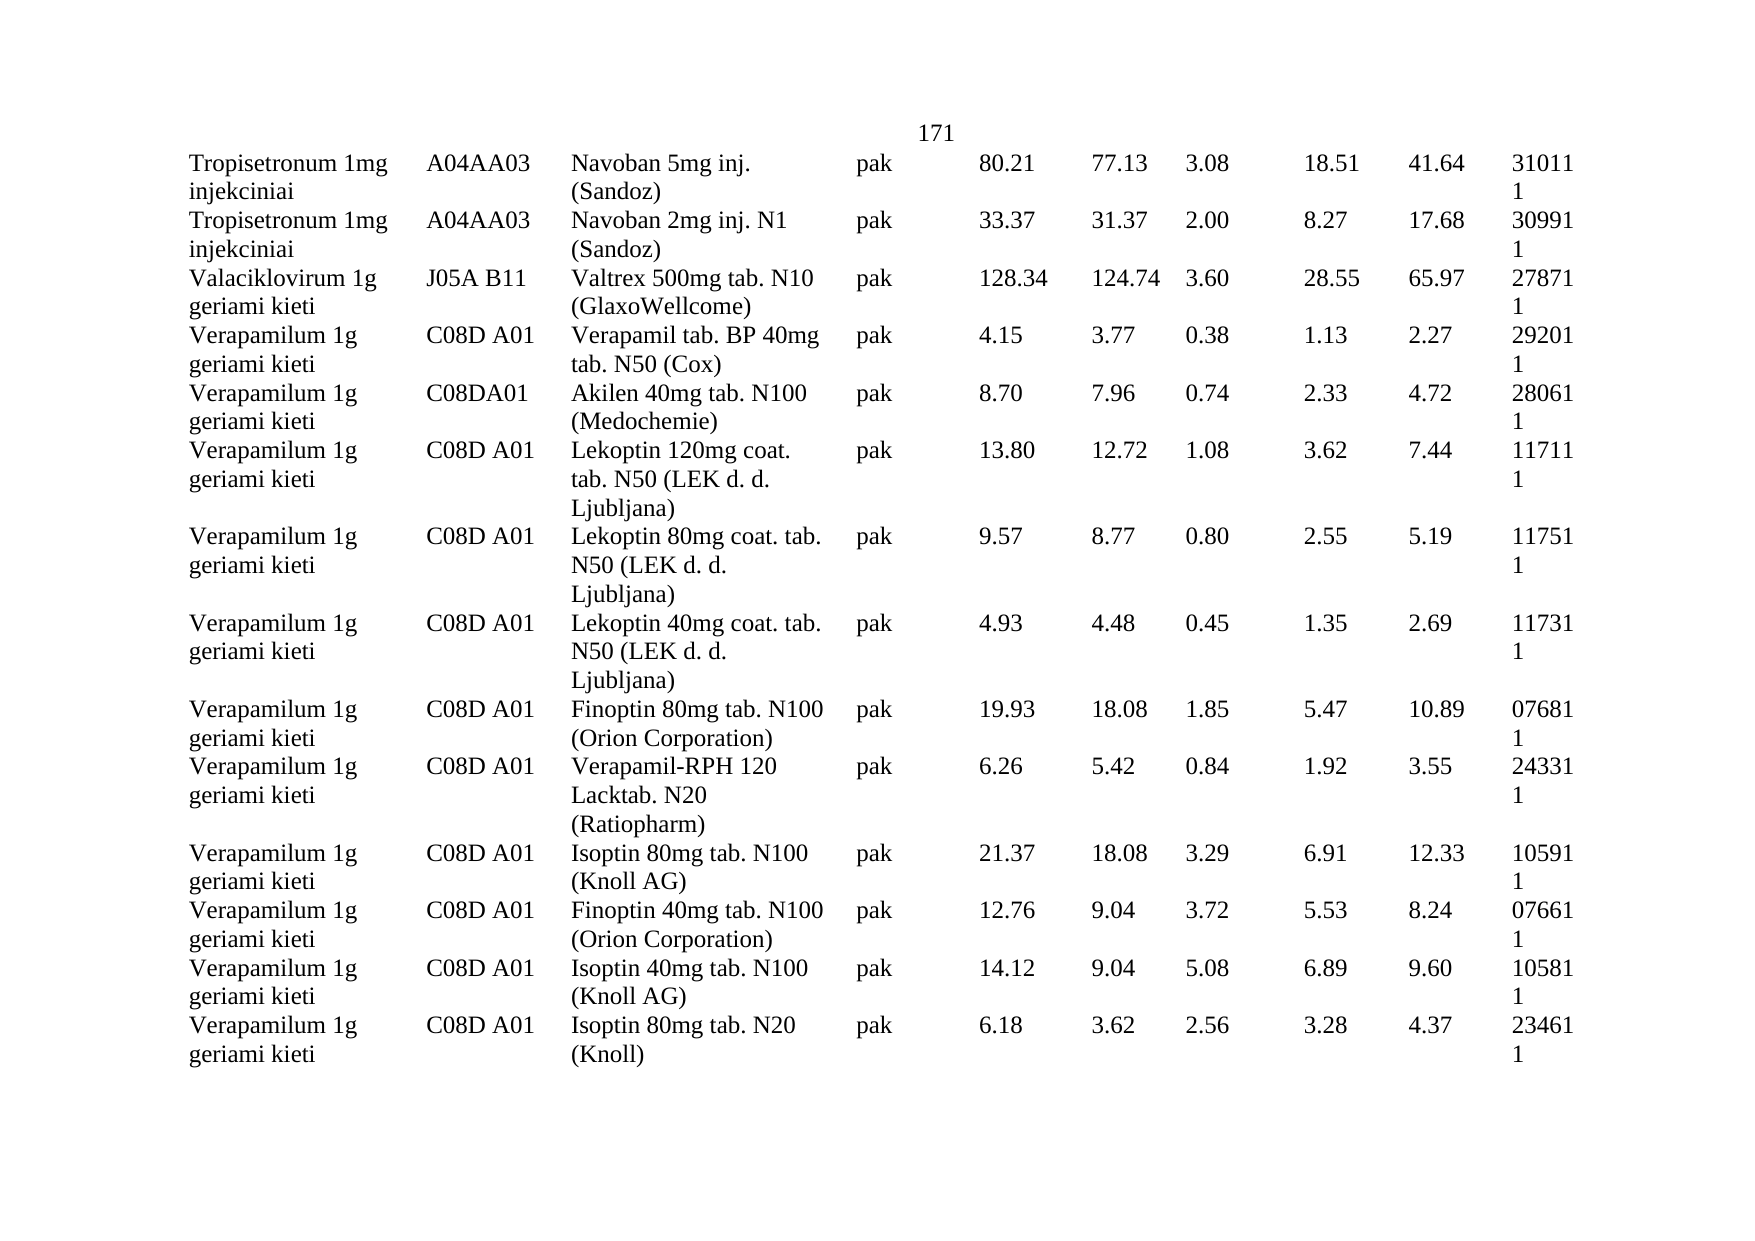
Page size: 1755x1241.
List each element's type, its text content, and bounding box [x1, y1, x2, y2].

table_cell 14.12 [968, 953, 1080, 1010]
table_cell Akilen 40mg tab. N100 (Medochemie) [560, 378, 845, 435]
table_cell Valaciklovirum 1g geriami kieti [177, 263, 415, 320]
table_cell Navoban 2mg inj. N1 (Sandoz) [560, 205, 845, 263]
table_cell 33.37 [968, 205, 1080, 263]
table_cell 5.08 [1174, 953, 1292, 1010]
table_cell C08D A01 [415, 838, 559, 895]
table_cell Lekoptin 40mg coat. tab. N50 (LEK d. d. Ljubljana) [560, 608, 845, 694]
table_cell 6.91 [1293, 838, 1397, 895]
table_cell 12.72 [1080, 435, 1174, 521]
table_cell 6.89 [1293, 953, 1397, 1010]
table_cell 076811 [1500, 694, 1595, 751]
table_cell 12.33 [1397, 838, 1500, 895]
table_cell 310111 [1500, 148, 1595, 205]
table_cell 3.62 [1080, 1010, 1174, 1068]
table_cell pak [845, 895, 968, 953]
table_cell 3.08 [1174, 148, 1292, 205]
table_cell Verapamilum 1g geriami kieti [177, 435, 415, 521]
table_cell C08D A01 [415, 608, 559, 694]
table_cell 7.96 [1080, 378, 1174, 435]
table_cell C08D A01 [415, 521, 559, 608]
table_cell 1.35 [1293, 608, 1397, 694]
table_cell 9.57 [968, 521, 1080, 608]
table_cell 0.80 [1174, 521, 1292, 608]
table_cell 28.55 [1293, 263, 1397, 320]
table_cell pak [845, 205, 968, 263]
table_cell 2.27 [1397, 320, 1500, 378]
table_cell Verapamilum 1g geriami kieti [177, 838, 415, 895]
table_cell C08D A01 [415, 1010, 559, 1068]
table_cell 3.77 [1080, 320, 1174, 378]
table_cell 2.69 [1397, 608, 1500, 694]
table_cell 117511 [1500, 521, 1595, 608]
table_cell A04AA03 [415, 148, 559, 205]
table_cell 2.56 [1174, 1010, 1292, 1068]
table_cell pak [845, 521, 968, 608]
table_cell 280611 [1500, 378, 1595, 435]
table_cell 1.85 [1174, 694, 1292, 751]
table_cell Verapamilum 1g geriami kieti [177, 694, 415, 751]
table_cell Lekoptin 80mg coat. tab. N50 (LEK d. d. Ljubljana) [560, 521, 845, 608]
table_cell C08D A01 [415, 751, 559, 838]
table_cell 1.92 [1293, 751, 1397, 838]
table_cell Verapamil-RPH 120 Lacktab. N20 (Ratiopharm) [560, 751, 845, 838]
table_cell Isoptin 80mg tab. N100 (Knoll AG) [560, 838, 845, 895]
table_cell Verapamilum 1g geriami kieti [177, 895, 415, 953]
table_cell C08D A01 [415, 435, 559, 521]
table_cell pak [845, 751, 968, 838]
table_cell Verapamilum 1g geriami kieti [177, 378, 415, 435]
table_cell Verapamilum 1g geriami kieti [177, 953, 415, 1010]
table_cell Verapamilum 1g geriami kieti [177, 1010, 415, 1068]
table_cell 4.93 [968, 608, 1080, 694]
table_cell 124.74 [1080, 263, 1174, 320]
table_cell pak [845, 263, 968, 320]
table_cell 5.47 [1293, 694, 1397, 751]
table_cell Isoptin 80mg tab. N20 (Knoll) [560, 1010, 845, 1068]
table_cell 4.37 [1397, 1010, 1500, 1068]
table_cell pak [845, 694, 968, 751]
table_cell 309911 [1500, 205, 1595, 263]
table_cell C08D A01 [415, 953, 559, 1010]
table_cell 3.29 [1174, 838, 1292, 895]
table_cell Valtrex 500mg tab. N10 (GlaxoWellcome) [560, 263, 845, 320]
table_cell C08D A01 [415, 320, 559, 378]
table_cell Verapamilum 1g geriami kieti [177, 320, 415, 378]
table_cell 3.28 [1293, 1010, 1397, 1068]
table_cell Tropisetronum 1mg injekciniai [177, 148, 415, 205]
table_cell J05A B11 [415, 263, 559, 320]
table_cell 0.84 [1174, 751, 1292, 838]
table_cell 1.08 [1174, 435, 1292, 521]
table_cell 2.33 [1293, 378, 1397, 435]
table_cell A04AA03 [415, 205, 559, 263]
table_cell 3.62 [1293, 435, 1397, 521]
table_cell 2.55 [1293, 521, 1397, 608]
table_cell pak [845, 320, 968, 378]
table_cell 31.37 [1080, 205, 1174, 263]
table_cell 4.15 [968, 320, 1080, 378]
table_cell 13.80 [968, 435, 1080, 521]
table_cell Verapamilum 1g geriami kieti [177, 751, 415, 838]
table_cell Tropisetronum 1mg injekciniai [177, 205, 415, 263]
table_cell 105911 [1500, 838, 1595, 895]
table_cell 3.55 [1397, 751, 1500, 838]
table_cell 9.04 [1080, 895, 1174, 953]
table_cell 2.00 [1174, 205, 1292, 263]
table_cell 19.93 [968, 694, 1080, 751]
table_cell Isoptin 40mg tab. N100 (Knoll AG) [560, 953, 845, 1010]
table_cell 128.34 [968, 263, 1080, 320]
table_cell 0.45 [1174, 608, 1292, 694]
table_cell Navoban 5mg inj. (Sandoz) [560, 148, 845, 205]
table_cell 10.89 [1397, 694, 1500, 751]
table_cell Lekoptin 120mg coat. tab. N50 (LEK d. d. Ljubljana) [560, 435, 845, 521]
table_cell 21.37 [968, 838, 1080, 895]
table_cell 77.13 [1080, 148, 1174, 205]
table_cell Finoptin 80mg tab. N100 (Orion Corporation) [560, 694, 845, 751]
table_cell 6.18 [968, 1010, 1080, 1068]
table_cell 278711 [1500, 263, 1595, 320]
table_cell 105811 [1500, 953, 1595, 1010]
table_cell 8.70 [968, 378, 1080, 435]
table_cell 18.08 [1080, 838, 1174, 895]
table_cell 3.72 [1174, 895, 1292, 953]
table_cell 18.51 [1293, 148, 1397, 205]
table_cell 8.27 [1293, 205, 1397, 263]
table_cell 17.68 [1397, 205, 1500, 263]
table_cell 5.53 [1293, 895, 1397, 953]
table_cell 0.38 [1174, 320, 1292, 378]
table_cell 65.97 [1397, 263, 1500, 320]
table_cell 117111 [1500, 435, 1595, 521]
table_cell 6.26 [968, 751, 1080, 838]
table_cell 12.76 [968, 895, 1080, 953]
table_cell 243311 [1500, 751, 1595, 838]
table_cell pak [845, 838, 968, 895]
table_cell 1.13 [1293, 320, 1397, 378]
table_cell pak [845, 953, 968, 1010]
table_cell 292011 [1500, 320, 1595, 378]
table_cell pak [845, 378, 968, 435]
table_cell 80.21 [968, 148, 1080, 205]
table_cell 8.77 [1080, 521, 1174, 608]
table_cell 41.64 [1397, 148, 1500, 205]
table_cell 117311 [1500, 608, 1595, 694]
table_cell C08DA01 [415, 378, 559, 435]
table_cell 9.04 [1080, 953, 1174, 1010]
table_cell Verapamilum 1g geriami kieti [177, 608, 415, 694]
table_cell C08D A01 [415, 895, 559, 953]
table_cell 8.24 [1397, 895, 1500, 953]
table_cell 0.74 [1174, 378, 1292, 435]
table_cell Verapamilum 1g geriami kieti [177, 521, 415, 608]
table_cell 18.08 [1080, 694, 1174, 751]
table_cell 3.60 [1174, 263, 1292, 320]
table_cell C08D A01 [415, 694, 559, 751]
table_cell 234611 [1500, 1010, 1595, 1068]
table_cell pak [845, 1010, 968, 1068]
table_cell Finoptin 40mg tab. N100 (Orion Corporation) [560, 895, 845, 953]
table_cell 5.19 [1397, 521, 1500, 608]
table_cell 076611 [1500, 895, 1595, 953]
table_cell 7.44 [1397, 435, 1500, 521]
table_cell 5.42 [1080, 751, 1174, 838]
table_cell 4.72 [1397, 378, 1500, 435]
table_cell pak [845, 435, 968, 521]
table_cell 9.60 [1397, 953, 1500, 1010]
table_cell Verapamil tab. BP 40mg tab. N50 (Cox) [560, 320, 845, 378]
table_cell pak [845, 148, 968, 205]
table_cell pak [845, 608, 968, 694]
table_cell 4.48 [1080, 608, 1174, 694]
